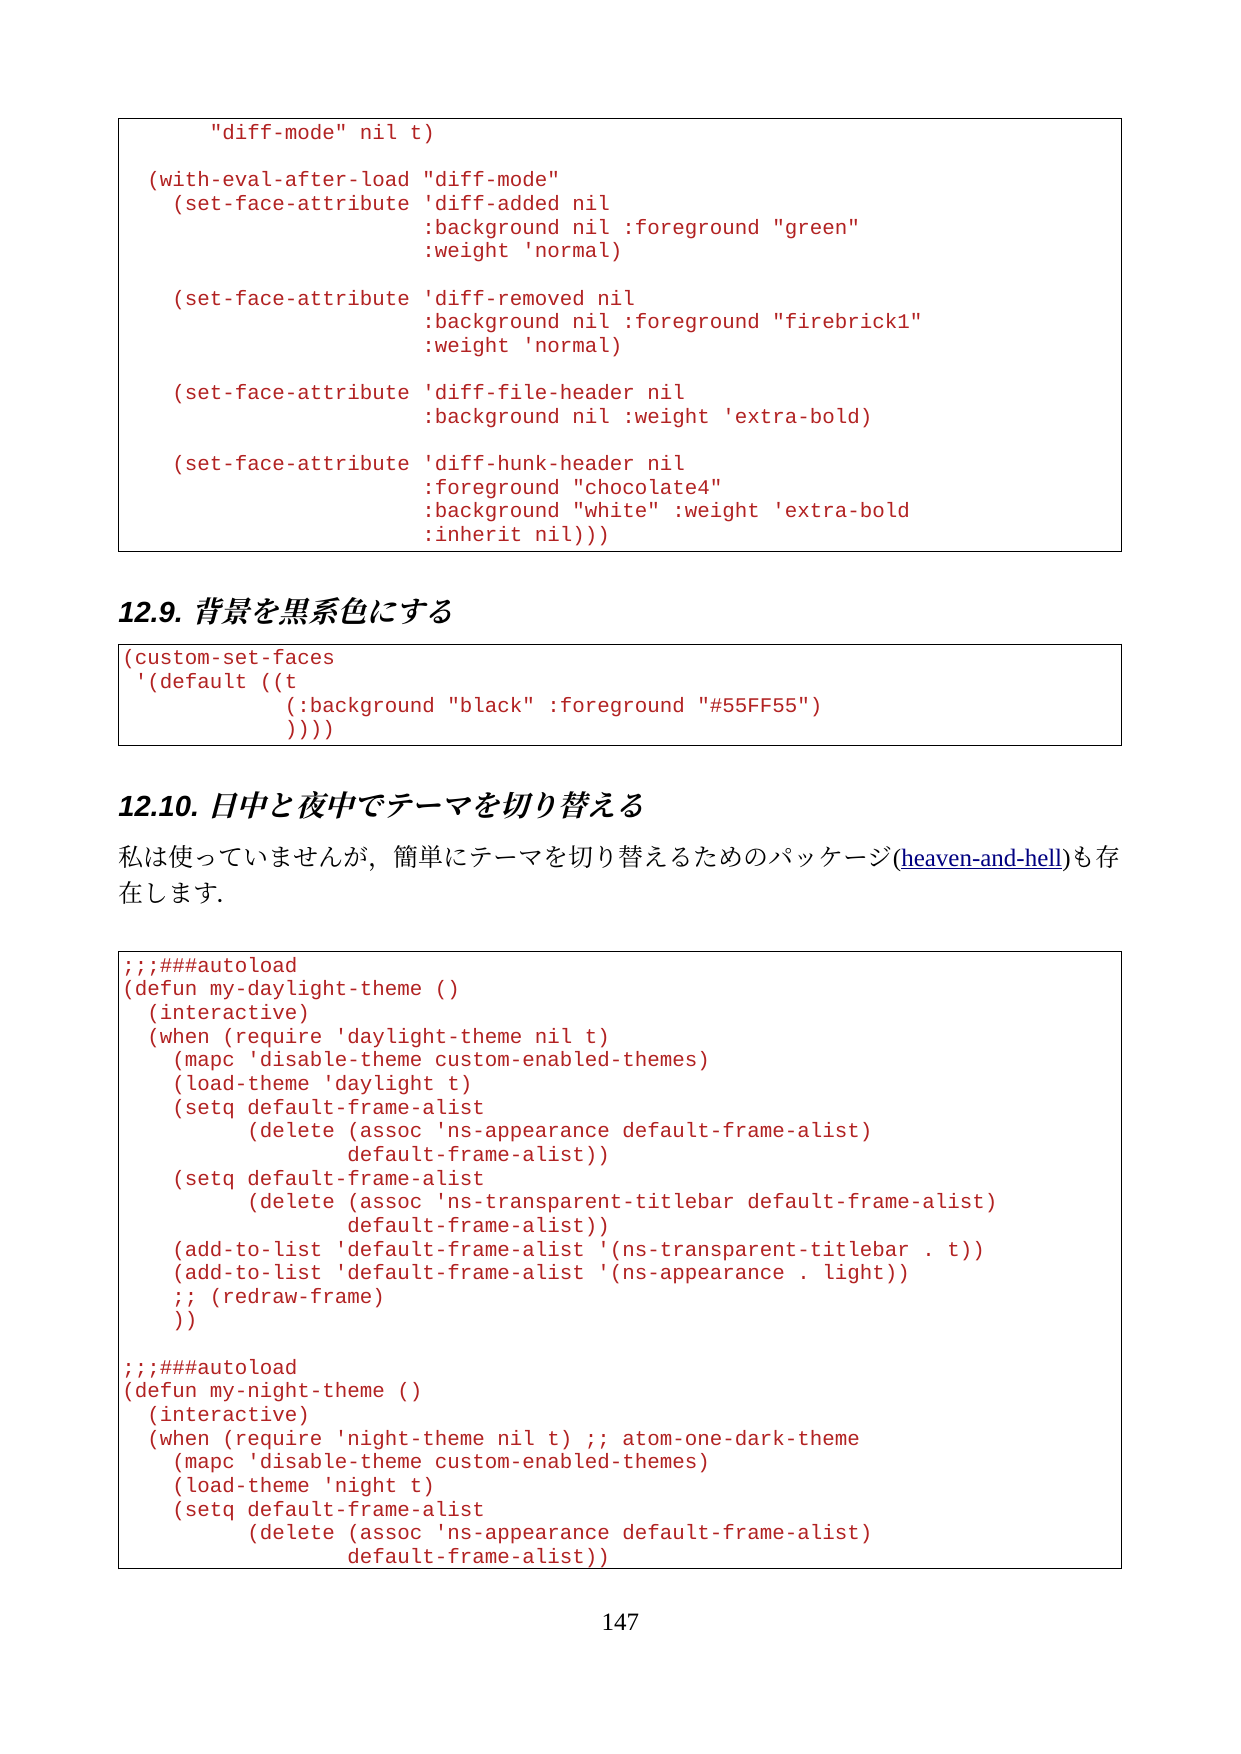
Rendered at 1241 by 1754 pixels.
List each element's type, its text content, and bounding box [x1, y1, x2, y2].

text (delete (assoc 'ns-appearance default-frame-alist) [119, 1116, 1121, 1140]
text (add-to-list 'default-frame-alist '(ns-appearance . light)) [119, 1258, 1121, 1282]
text '(default ((t [119, 667, 1121, 691]
text (interactive) [119, 998, 1121, 1022]
text (interactive) [119, 1400, 1121, 1424]
text (custom-set-faces [119, 645, 1121, 667]
text (defun my-night-theme () [119, 1376, 1121, 1400]
text :foreground "chocolate4" [119, 473, 1121, 496]
text (mapc 'disable-theme custom-enabled-themes) [119, 1447, 1121, 1471]
text (:background "black" :foreground "#55FF55") [119, 691, 1121, 714]
text :background nil :foreground "firebrick1" [119, 307, 1121, 331]
text :weight 'normal) [119, 236, 1121, 260]
text (delete (assoc 'ns-transparent-titlebar default-frame-alist) [119, 1187, 1121, 1211]
text (add-to-list 'default-frame-alist '(ns-transparent-titlebar . t)) [119, 1234, 1121, 1258]
text )))) [119, 714, 1121, 745]
text default-frame-alist)) [119, 1140, 1121, 1164]
text default-frame-alist)) [119, 1542, 1121, 1568]
text (setq default-frame-alist [119, 1164, 1121, 1187]
text (set-face-attribute 'diff-removed nil [119, 284, 1121, 307]
text ;; (redraw-frame) [119, 1282, 1121, 1306]
text default-frame-alist)) [119, 1211, 1121, 1234]
text (with-eval-after-load "diff-mode" [119, 165, 1121, 189]
text )) [119, 1306, 1121, 1329]
text :background nil :weight 'extra-bold) [119, 402, 1121, 426]
text 私は使っていませんが，簡単にテーマを切り替えるためのパッケージ(heaven-and-hell)も存在します． [118, 838, 1122, 938]
text :inherit nil))) [119, 520, 1121, 551]
text (set-face-attribute 'diff-file-header nil [119, 378, 1121, 402]
text "diff-mode" nil t) [119, 119, 1121, 142]
text :weight 'normal) [119, 331, 1121, 354]
text (defun my-daylight-theme () [119, 974, 1121, 998]
text (setq default-frame-alist [119, 1495, 1121, 1518]
text (setq default-frame-alist [119, 1093, 1121, 1116]
text :background "white" :weight 'extra-bold [119, 496, 1121, 520]
text (load-theme 'night t) [119, 1471, 1121, 1495]
text (load-theme 'daylight t) [119, 1069, 1121, 1093]
text (delete (assoc 'ns-appearance default-frame-alist) [119, 1518, 1121, 1542]
text ;;;###autoload [119, 1353, 1121, 1376]
text :background nil :foreground "green" [119, 213, 1121, 236]
text (set-face-attribute 'diff-hunk-header nil [119, 449, 1121, 473]
subtitle 背景を黒系色にする [118, 589, 1122, 631]
text (when (require 'night-theme nil t) ;; atom-one-dark-theme [119, 1424, 1121, 1447]
text ;;;###autoload [119, 952, 1121, 974]
text (mapc 'disable-theme custom-enabled-themes) [119, 1045, 1121, 1069]
text (set-face-attribute 'diff-added nil [119, 189, 1121, 213]
subtitle 日中と夜中でテーマを切り替える [118, 783, 1122, 825]
text (when (require 'daylight-theme nil t) [119, 1022, 1121, 1045]
